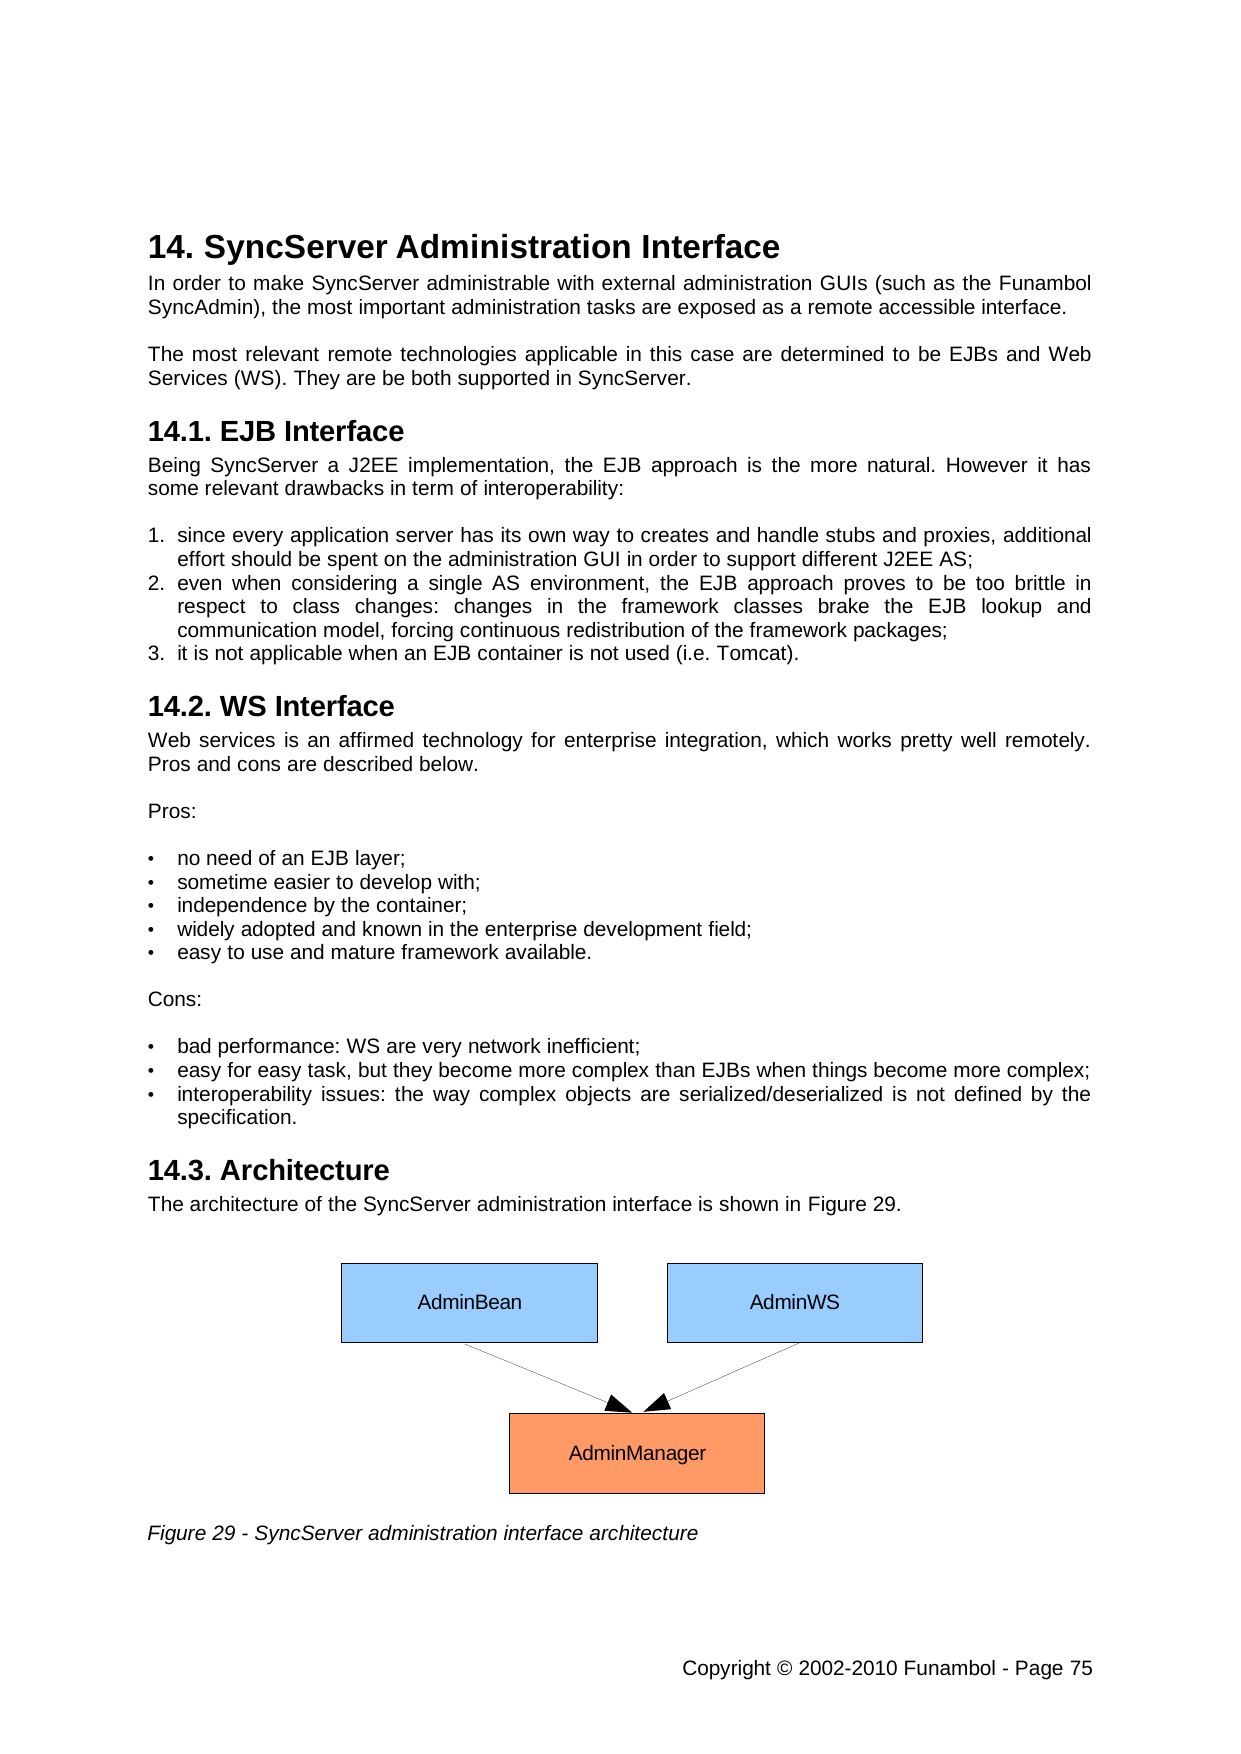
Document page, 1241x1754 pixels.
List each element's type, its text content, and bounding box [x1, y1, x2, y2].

list since every application server has its own way to creates and handle stubs and proxies, additional effort should be spent on the administration GUI in order to support different J2EE AS; [148, 524, 1092, 571]
text Web services is an affirmed technology for enterprise integration, which works pretty well remotely. Pros and cons are described below. [148, 729, 1092, 776]
list bad performance: WS are very network inefficient; [148, 1035, 1092, 1058]
list easy to use and mature framework available. [148, 941, 1092, 964]
subtitle WS Interface [148, 690, 1092, 723]
list independence by the container; [148, 894, 1092, 917]
text Figure 29 - SyncServer administration interface architecture [147, 1241, 1094, 1545]
list no need of an EJB layer; [148, 847, 1092, 870]
text The architecture of the SyncServer administration interface is shown in Figure 29. [148, 1193, 1092, 1216]
text Being SyncServer a J2EE implementation, the EJB approach is the more natural. However it has some relevant drawbacks in term of interoperability: [148, 453, 1092, 500]
subtitle SyncServer Administration Interface [148, 228, 1092, 266]
list sometime easier to develop with; [148, 870, 1092, 894]
list easy for easy task, but they become more complex than EJBs when things become more complex; [148, 1058, 1092, 1082]
subtitle Architecture [148, 1154, 1092, 1187]
text The most relevant remote technologies applicable in this case are determined to be EJBs and Web Services (WS). They are be both supported in SyncServer. [148, 342, 1092, 389]
text Pros: [148, 799, 1092, 823]
list even when considering a single AS environment, the EJB approach proves to be too brittle in respect to class changes: changes in the framework classes brake the EJB lookup and communication model, forcing continuous redistribution of the framework packages; [148, 571, 1092, 642]
list widely adopted and known in the enterprise development field; [148, 917, 1092, 941]
subtitle EJB Interface [148, 414, 1092, 447]
list interoperability issues: the way complex objects are serialized/deserialized is not defined by the specification. [148, 1082, 1092, 1129]
list it is not applicable when an EJB container is not used (i.e. Tomcat). [148, 642, 1092, 665]
text In order to make SyncServer administrable with external administration GUIs (such as the Funambol SyncAdmin), the most important administration tasks are exposed as a remote accessible interface. [148, 272, 1092, 319]
text Cons: [148, 988, 1092, 1011]
